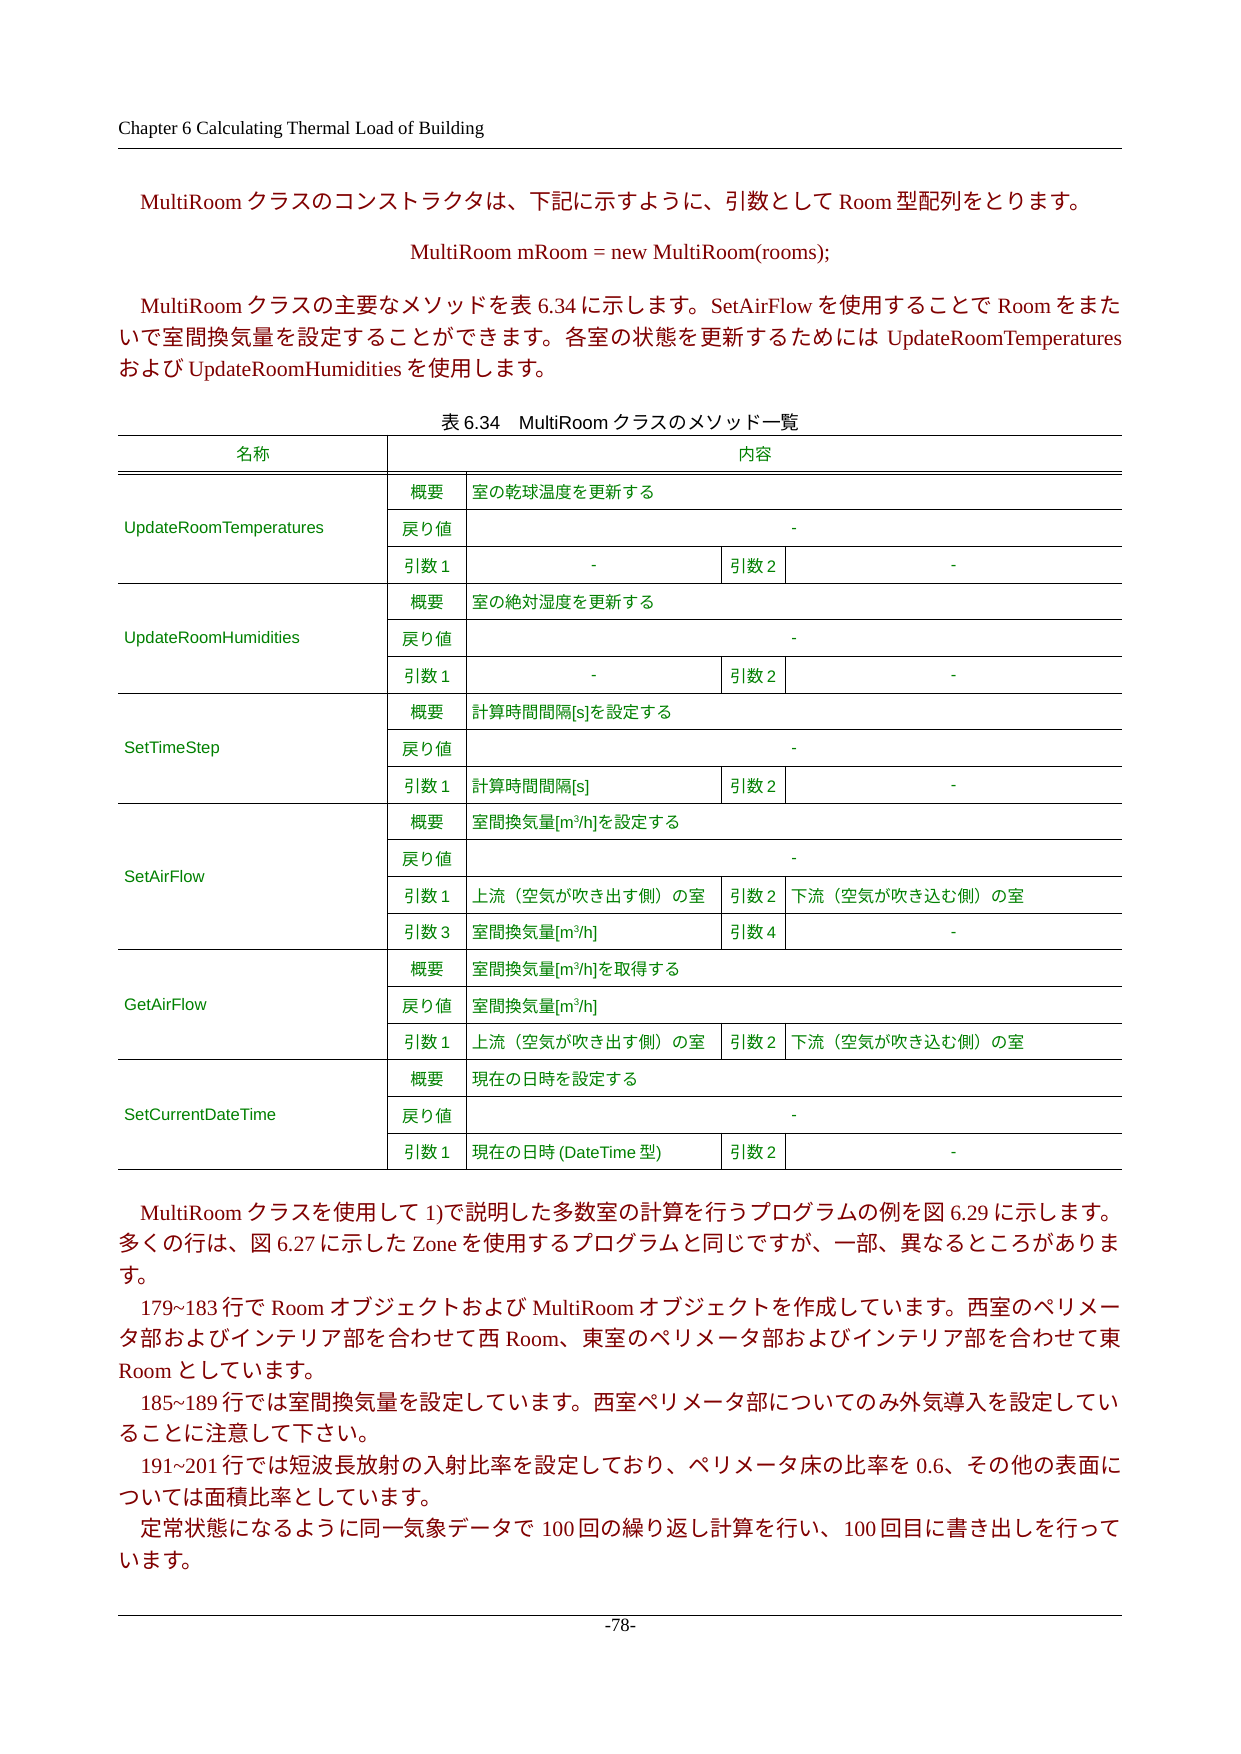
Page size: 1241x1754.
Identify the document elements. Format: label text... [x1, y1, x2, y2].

table_cell 下流（空気が吹き込む側）の室 [786, 1024, 1122, 1059]
table_cell 戻り値 [388, 840, 466, 876]
table_cell 引数2 [722, 767, 785, 802]
table_cell 戻り値 [388, 510, 466, 546]
text 表6.34 MultiRoomクラスのメソッド一覧 [118, 407, 1122, 434]
table_cell GetAirFlow [118, 950, 387, 1059]
text MultiRoom mRoom = new MultiRoom(rooms); [118, 239, 1122, 264]
table_cell 引数1 [388, 877, 466, 912]
table_cell 現在の日時を設定する [467, 1060, 1122, 1096]
table_cell 概要 [388, 804, 466, 839]
table_cell - [467, 620, 1122, 656]
table_cell 下流（空気が吹き込む側）の室 [786, 877, 1122, 912]
table_cell 引数2 [722, 877, 785, 912]
table_cell - [786, 914, 1122, 949]
table_cell 戻り値 [388, 987, 466, 1022]
table_cell 引数1 [388, 547, 466, 582]
table_cell 現在の日時 (DateTime型) [467, 1134, 721, 1169]
table_cell 引数2 [722, 657, 785, 692]
table_header 内容 [388, 436, 1122, 471]
table_cell 引数1 [388, 1024, 466, 1059]
table_cell UpdateRoomHumidities [118, 584, 387, 692]
table_cell UpdateRoomTemperatures [118, 475, 387, 582]
table_cell 引数1 [388, 657, 466, 692]
table_cell 室間換気量[m3/h]を取得する [467, 950, 1122, 986]
table_cell 概要 [388, 584, 466, 619]
table_cell - [467, 657, 721, 692]
table_cell - [467, 510, 1122, 546]
table_cell 概要 [388, 1060, 466, 1096]
table_header 名称 [118, 436, 387, 471]
table_cell SetTimeStep [118, 694, 387, 802]
table_cell - [467, 1097, 1122, 1132]
table_cell 戻り値 [388, 730, 466, 766]
table_cell 引数2 [722, 1134, 785, 1169]
table_cell 計算時間間隔[s]を設定する [467, 694, 1122, 729]
table_cell 室の乾球温度を更新する [467, 475, 1122, 509]
table_cell 上流（空気が吹き出す側）の室 [467, 877, 721, 912]
text MultiRoomクラスの主要なメソッドを表6.34に示します。SetAirFlowを使用することでRoomをまたいで室間換気量を設定することができます。各室の状態を更新するためにはUpdateRoomTemperaturesおよびUpdateRoomHumiditiesを使用します。 [118, 288, 1122, 383]
text 185~189行では室間換気量を設定しています。西室ペリメータ部についてのみ外気導入を設定していることに注意して下さい。 [118, 1384, 1122, 1448]
table_cell 概要 [388, 694, 466, 729]
text 定常状態になるように同一気象データで100回の繰り返し計算を行い、100回目に書き出しを行っています。 [118, 1511, 1122, 1574]
table_cell - [786, 767, 1122, 802]
table_cell 引数1 [388, 767, 466, 802]
table_cell - [786, 547, 1122, 582]
table_cell - [467, 840, 1122, 876]
text MultiRoomクラスのコンストラクタは、下記に示すように、引数としてRoom型配列をとります。 [118, 184, 1122, 215]
table_cell - [467, 547, 721, 582]
text 179~183行でRoomオブジェクトおよびMultiRoomオブジェクトを作成しています。西室のペリメータ部およびインテリア部を合わせて西Room、東室のペリメータ部およびインテリア部を合わせて東Roomとしています。 [118, 1289, 1122, 1384]
table_cell 引数2 [722, 1024, 785, 1059]
table_cell SetCurrentDateTime [118, 1060, 387, 1169]
table_cell 戻り値 [388, 1097, 466, 1132]
text MultiRoomクラスを使用して1)で説明した多数室の計算を行うプログラムの例を図6.29に示します。多くの行は、図6.27に示したZoneを使用するプログラムと同じですが、一部、異なるところがあります。 [118, 1194, 1122, 1289]
table_cell - [786, 1134, 1122, 1169]
table_cell 室の絶対湿度を更新する [467, 584, 1122, 619]
table_cell - [786, 657, 1122, 692]
table_cell 引数2 [722, 547, 785, 582]
table_cell 上流（空気が吹き出す側）の室 [467, 1024, 721, 1059]
table_cell 引数1 [388, 1134, 466, 1169]
text 191~201行では短波長放射の入射比率を設定しており、ペリメータ床の比率を0.6、その他の表面については面積比率としています。 [118, 1448, 1122, 1511]
table_cell 計算時間間隔[s] [467, 767, 721, 802]
table_cell 概要 [388, 475, 466, 509]
table_cell 引数4 [722, 914, 785, 949]
table_cell 室間換気量[m3/h]を設定する [467, 804, 1122, 839]
table_cell 戻り値 [388, 620, 466, 656]
table_cell 室間換気量[m3/h] [467, 914, 721, 949]
table_cell SetAirFlow [118, 804, 387, 949]
table_cell 引数3 [388, 914, 466, 949]
table_cell 室間換気量[m3/h] [467, 987, 1122, 1022]
table_cell 概要 [388, 950, 466, 986]
table_cell - [467, 730, 1122, 766]
